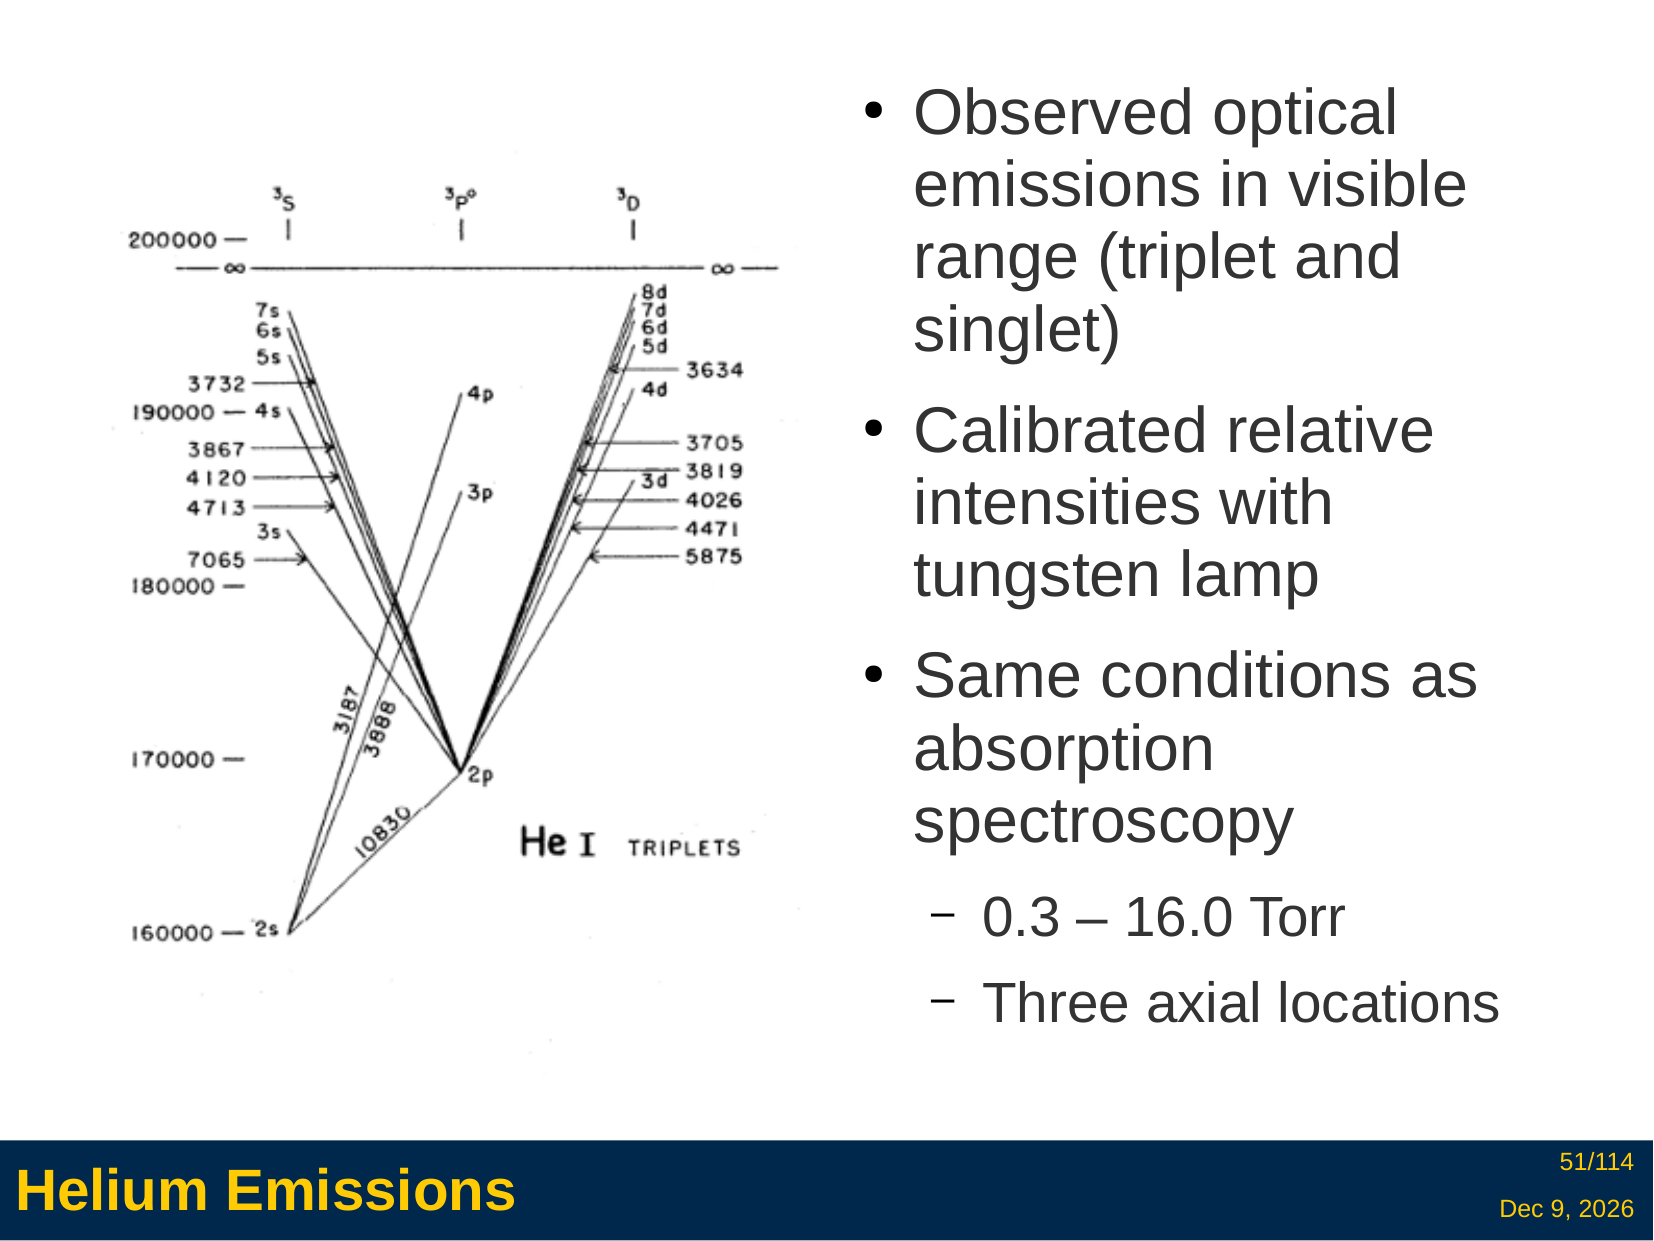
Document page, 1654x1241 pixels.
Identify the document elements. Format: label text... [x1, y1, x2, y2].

title Helium Emissions [14, 1140, 1380, 1241]
list Observed optical emissions in visible range (triplet and singlet) Calibrated relative intensities with tungsten lamp Same conditions as absorption spectroscopy 0.3 – 16.0 Torr Three axial locations [845, 75, 1572, 1036]
picture [104, 128, 807, 1075]
